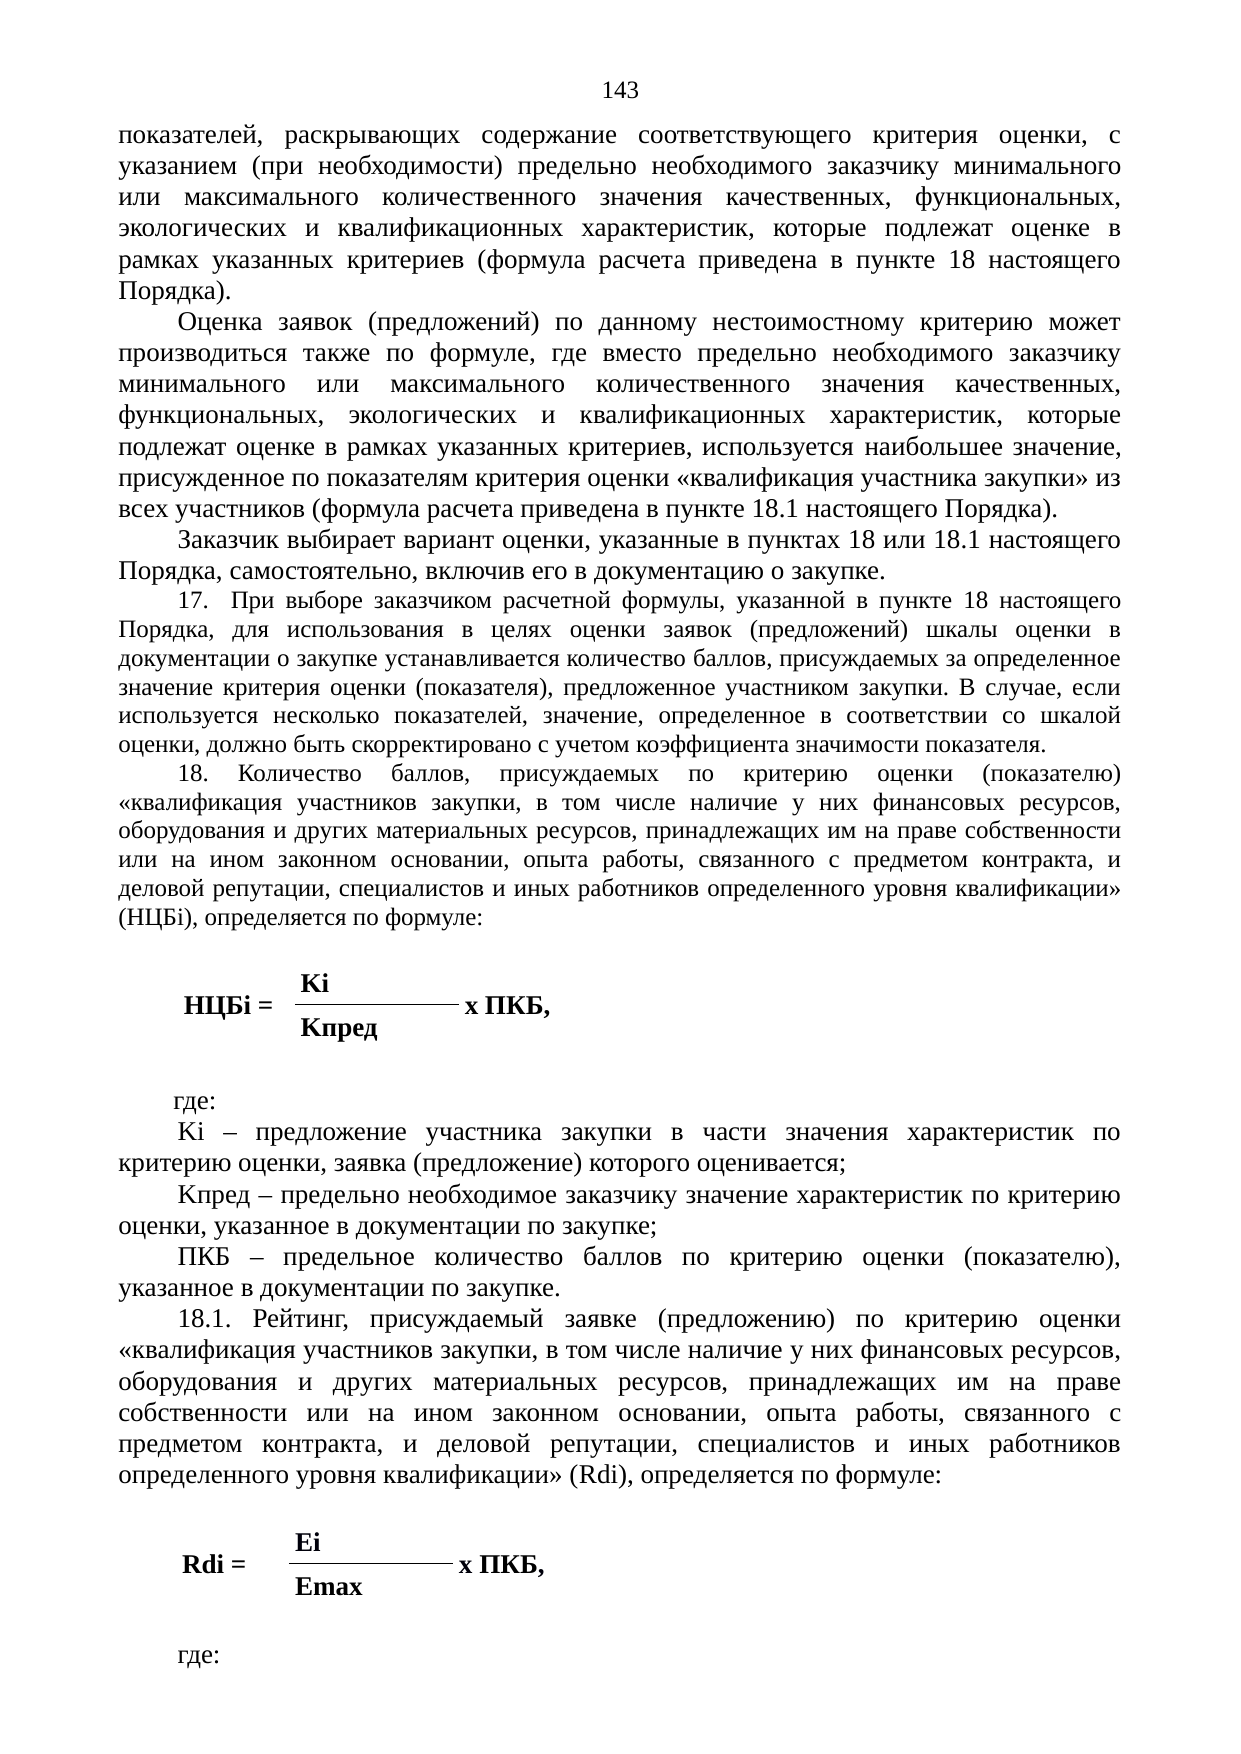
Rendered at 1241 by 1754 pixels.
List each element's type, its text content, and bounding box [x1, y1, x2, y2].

table_cell Emax [289, 1564, 453, 1607]
text ПКБ – предельное количество баллов по критерию оценки (показателю), указанное в документации по закупке. [118, 1240, 1122, 1302]
table_header х ПКБ, [459, 961, 571, 1048]
text Ki – предложение участника закупки в части значения характеристик по критерию оценки, заявка (предложение) которого оценивается; [118, 1115, 1122, 1178]
text 17. При выборе заказчиком расчетной формулы, указанной в пункте 18 настоящего Порядка, для использования в целях оценки заявок (предложений) шкалы оценки в документации о закупке устанавливается количество баллов, присуждаемых за определенное значение критерия оценки (показателя), предложенное участником закупки. В случае, если используется несколько показателей, значение, определенное в соответствии со шкалой оценки, должно быть скорректировано с учетом коэффициента значимости показателя. [118, 585, 1122, 758]
table_header х ПКБ, [453, 1520, 566, 1607]
table_header Rdi = [117, 1520, 289, 1607]
table_header НЦБi = [123, 961, 295, 1048]
text Заказчик выбирает вариант оценки, указанные в пунктах 18 или 18.1 настоящего Порядка, самостоятельно, включив его в документацию о закупке. [118, 523, 1122, 585]
table_header Ki [295, 961, 459, 1004]
text Kпред – предельно необходимое заказчику значение характеристик по критерию оценки, указанное в документации по закупке; [118, 1178, 1122, 1240]
text Оценка заявок (предложений) по данному нестоимостному критерию может производиться также по формуле, где вместо предельно необходимого заказчику минимального или максимального количественного значения качественных, функциональных, экологических и квалификационных характеристик, которые подлежат оценке в рамках указанных критериев, используется наибольшее значение, присужденное по показателям критерия оценки «квалификация участника закупки» из всех участников (формула расчета приведена в пункте 18.1 настоящего Порядка). [118, 305, 1122, 523]
text показателей, раскрывающих содержание соответствующего критерия оценки, с указанием (при необходимости) предельно необходимого заказчику минимального или максимального количественного значения качественных, функциональных, экологических и квалификационных характеристик, которые подлежат оценке в рамках указанных критериев (формула расчета приведена в пункте 18 настоящего Порядка). [118, 118, 1122, 305]
table_cell Kпред [295, 1005, 459, 1048]
text 18. Количество баллов, присуждаемых по критерию оценки (показателю) «квалификация участников закупки, в том числе наличие у них финансовых ресурсов, оборудования и других материальных ресурсов, принадлежащих им на праве собственности или на ином законном основании, опыта работы, связанного с предметом контракта, и деловой репутации, специалистов и иных работников определенного уровня квалификации» (НЦБi), определяется по формуле: [118, 758, 1122, 930]
text где: [118, 1638, 1122, 1669]
text где: [118, 1084, 1122, 1115]
text 18.1. Рейтинг, присуждаемый заявке (предложению) по критерию оценки «квалификация участников закупки, в том числе наличие у них финансовых ресурсов, оборудования и других материальных ресурсов, принадлежащих им на праве собственности или на ином законном основании, опыта работы, связанного с предметом контракта, и деловой репутации, специалистов и иных работников определенного уровня квалификации» (Rdi), определяется по формуле: [118, 1302, 1122, 1489]
table_header Ei [289, 1520, 453, 1563]
